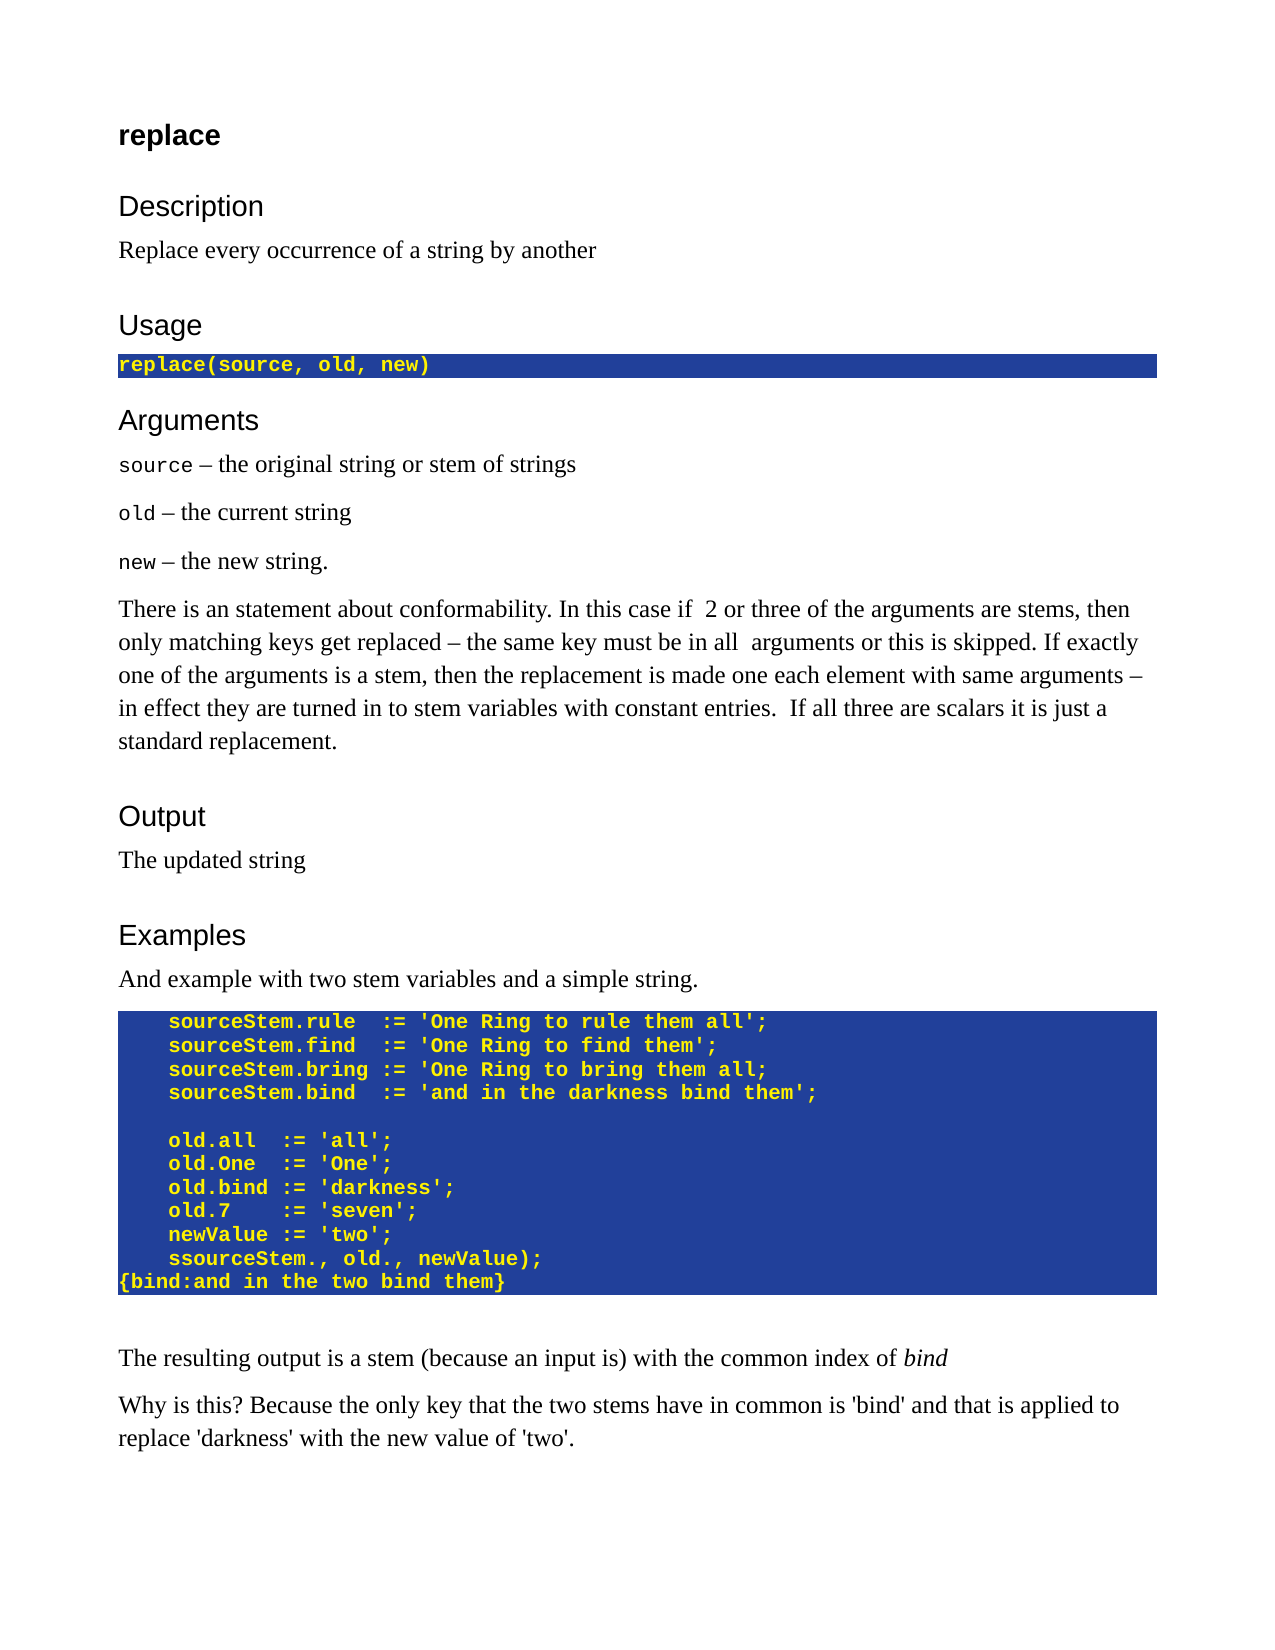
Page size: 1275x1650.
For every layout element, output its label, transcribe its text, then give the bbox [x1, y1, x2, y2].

text new – the new string. [118, 546, 1157, 575]
text sourceStem.bind := 'and in the darkness bind them'; [118, 1082, 1157, 1106]
text newValue := 'two'; [118, 1224, 1157, 1248]
text The resulting output is a stem (because an input is) with the common index of bind [118, 1343, 1157, 1371]
text And example with two stem variables and a simple string. [118, 964, 1157, 992]
text There is an statement about conformability. In this case if 2 or three of the arguments are stems, then only matching keys get replaced – the same key must be in all arguments or this is skipped. If exactly one of the arguments is a stem, then the replacement is made one each element with same arguments – in effect they are turned in to stem variables with constant entries. If all three are scalars it is just a standard replacement. [118, 594, 1157, 755]
text sourceStem.find := 'One Ring to find them'; [118, 1035, 1157, 1059]
text old.7 := 'seven'; [118, 1201, 1157, 1224]
text sourceStem.rule := 'One Ring to rule them all'; [118, 1011, 1157, 1035]
subtitle Output [118, 799, 1157, 833]
text {bind:and in the two bind them} [118, 1271, 1157, 1295]
subtitle Description [118, 189, 1157, 223]
subtitle replace [118, 118, 1157, 152]
text old.all := 'all'; [118, 1129, 1157, 1153]
text old – the current string [118, 497, 1157, 527]
text ssourceStem., old., newValue); [118, 1248, 1157, 1271]
text sourceStem.bring := 'One Ring to bring them all; [118, 1059, 1157, 1082]
subtitle Arguments [118, 403, 1157, 436]
text replace(source, old, new) [118, 354, 1157, 378]
text old.One := 'One'; [118, 1153, 1157, 1177]
text old.bind := 'darkness'; [118, 1177, 1157, 1201]
text source – the original string or stem of strings [118, 449, 1157, 478]
subtitle Usage [118, 308, 1157, 342]
text The updated string [118, 845, 1157, 874]
subtitle Examples [118, 918, 1157, 951]
text Replace every occurrence of a string by another [118, 235, 1157, 264]
text Why is this? Because the only key that the two stems have in common is 'bind' and that is applied to replace 'darkness' with the new value of 'two'. [118, 1390, 1157, 1452]
